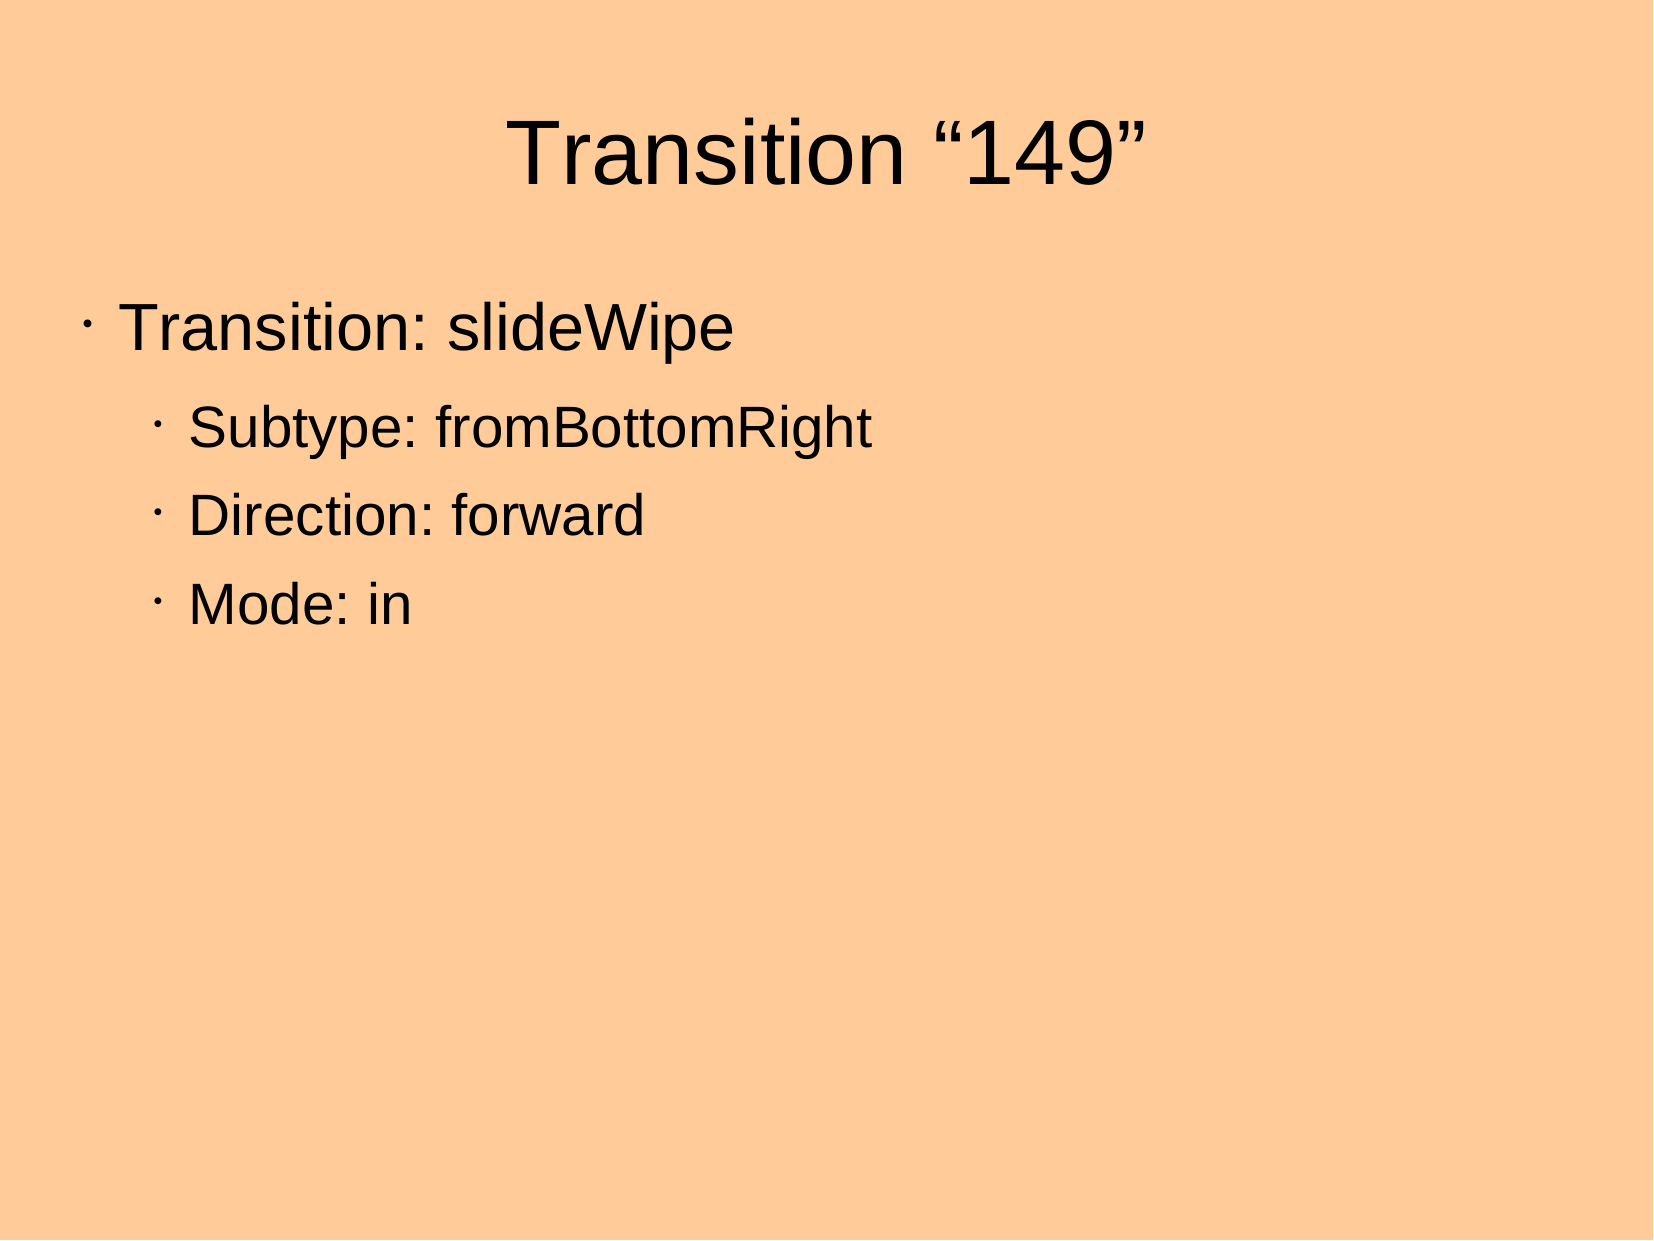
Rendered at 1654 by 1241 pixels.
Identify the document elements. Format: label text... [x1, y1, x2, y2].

title Transition “149” [82, 49, 1571, 257]
list Transition: slideWipe Subtype: fromBottomRight Direction: forward Mode: in [82, 290, 1571, 1080]
